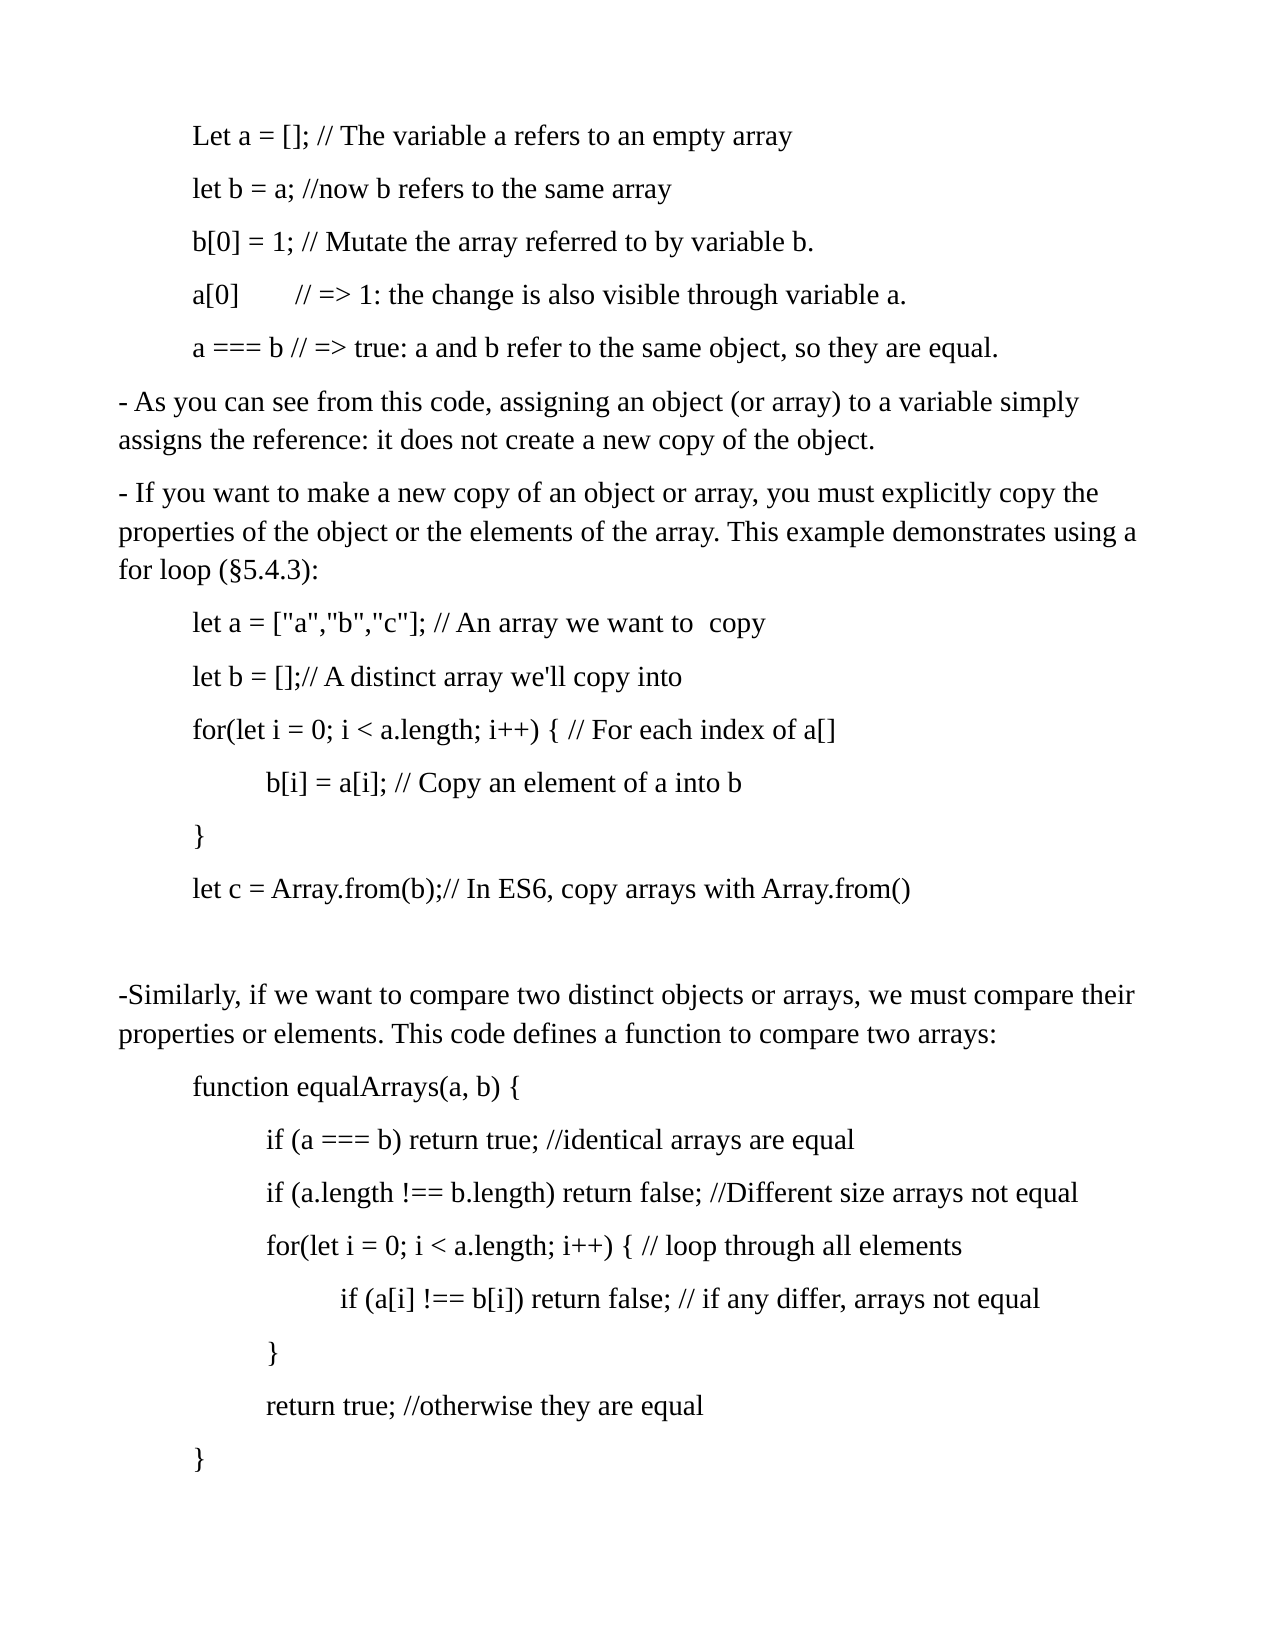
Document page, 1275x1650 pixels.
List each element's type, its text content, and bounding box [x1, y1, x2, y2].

text let c = Array.from(b);// In ES6, copy arrays with Array.from() [118, 871, 1157, 905]
text } [118, 1335, 1157, 1368]
text b[0] = 1; // Mutate the array referred to by variable b. [118, 224, 1157, 258]
text a[0] // => 1: the change is also visible through variable a. [118, 277, 1157, 311]
text if (a === b) return true; //identical arrays are equal [118, 1122, 1157, 1156]
text } [118, 818, 1157, 852]
text if (a.length !== b.length) return false; //Different size arrays not equal [118, 1175, 1157, 1209]
text for(let i = 0; i < a.length; i++) { // For each index of a[] [118, 712, 1157, 745]
text for(let i = 0; i < a.length; i++) { // loop through all elements [118, 1228, 1157, 1262]
text } [118, 1441, 1157, 1474]
text Let a = []; // The variable a refers to an empty array [118, 118, 1157, 152]
text if (a[i] !== b[i]) return false; // if any differ, arrays not equal [118, 1282, 1157, 1315]
text return true; //otherwise they are equal [118, 1388, 1157, 1421]
text let a = ["a","b","c"]; // An array we want to copy [118, 606, 1157, 639]
text let b = [];// A distinct array we'll copy into [118, 659, 1157, 692]
text - As you can see from this code, assigning an object (or array) to a variable simply assigns the reference: it does not create a new copy of the object. [118, 384, 1157, 456]
text let b = a; //now b refers to the same array [118, 171, 1157, 205]
text - If you want to make a new copy of an object or array, you must explicitly copy the properties of the object or the elements of the array. This example demonstrates using a for loop (§5.4.3): [118, 475, 1157, 586]
text b[i] = a[i]; // Copy an element of a into b [118, 765, 1157, 798]
text a === b // => true: a and b refer to the same object, so they are equal. [118, 331, 1157, 364]
text function equalArrays(a, b) { [118, 1069, 1157, 1103]
text -Similarly, if we want to compare two distinct objects or arrays, we must compare their properties or elements. This code defines a function to compare two arrays: [118, 977, 1157, 1049]
